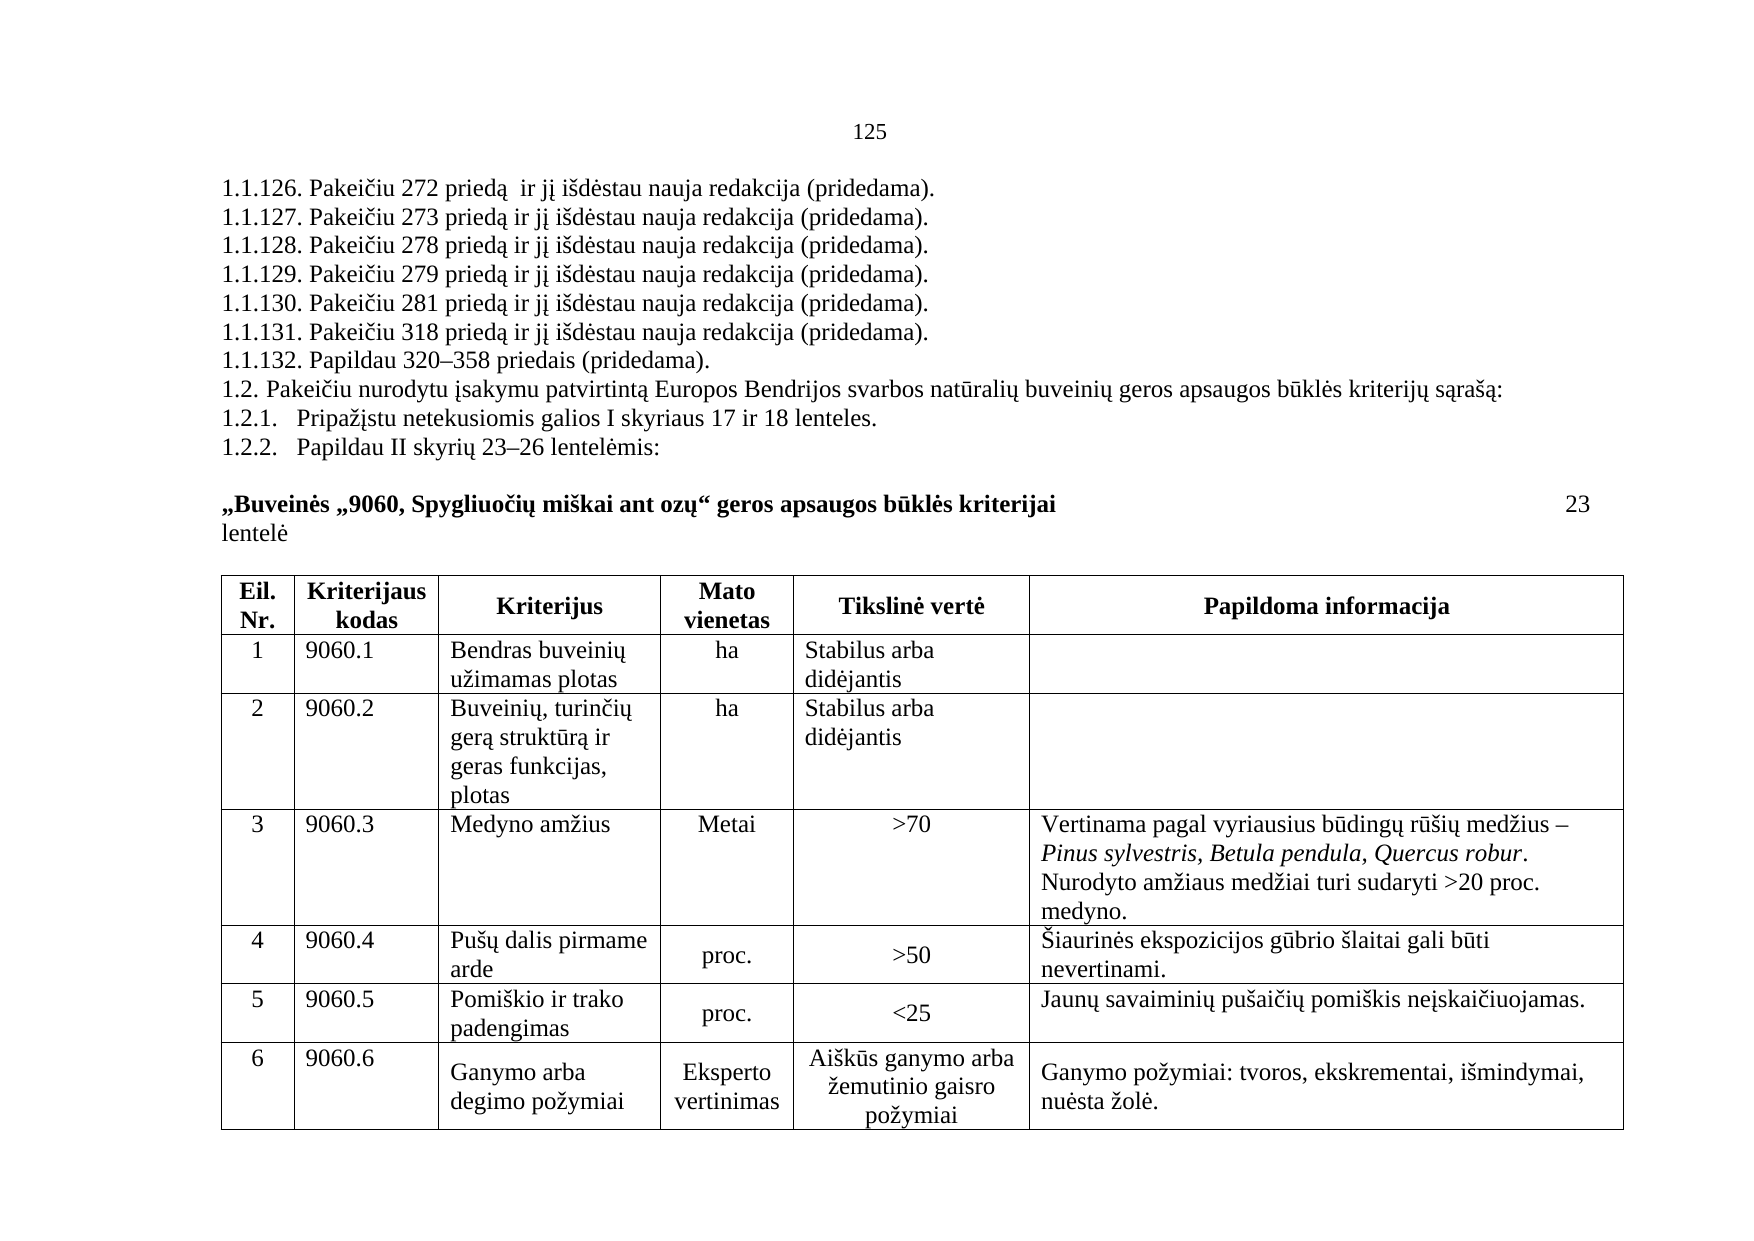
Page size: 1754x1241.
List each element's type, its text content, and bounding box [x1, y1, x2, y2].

table_cell ha [661, 635, 793, 692]
table_cell Buveinių, turinčių gerą struktūrą ir geras funkcijas, plotas [439, 694, 660, 808]
text 1.1.131. Pakeičiu 318 priedą ir jį išdėstau nauja redakcija (pridedama). [221, 317, 1636, 345]
table_cell Eksperto vertinimas [661, 1043, 793, 1129]
table_header Kriterijaus kodas [295, 576, 438, 634]
table_cell Metai [661, 810, 793, 924]
table_cell Aiškūs ganymo arba žemutinio gaisro požymiai [794, 1043, 1029, 1129]
table_cell 9060.1 [295, 635, 438, 692]
table_cell <25 [794, 984, 1029, 1042]
table_header Tikslinė vertė [794, 576, 1029, 634]
text 1.2.2. Papildau II skyrių 23–26 lentelėmis: [221, 432, 1636, 460]
table_header Kriterijus [439, 576, 660, 634]
text 1.2. Pakeičiu nurodytu įsakymu patvirtintą Europos Bendrijos svarbos natūralių buveinių geros apsaugos būklės kriterijų sąrašą: [219, 374, 1636, 403]
text 1.1.127. Pakeičiu 273 priedą ir jį išdėstau nauja redakcija (pridedama). [221, 202, 1636, 230]
table_cell Pomiškio ir trako padengimas [439, 984, 660, 1042]
table_cell Ganymo požymiai: tvoros, ekskrementai, išmindymai, nuėsta žolė. [1030, 1043, 1623, 1129]
table_cell 9060.2 [295, 694, 438, 808]
table_cell proc. [661, 926, 793, 983]
text 1.1.132. Papildau 320–358 priedais (pridedama). [221, 345, 1636, 374]
table_cell Jaunų savaiminių pušaičių pomiškis neįskaičiuojamas. [1030, 984, 1623, 1042]
table_cell Ganymo arba degimo požymiai [439, 1043, 660, 1129]
table_cell 5 [222, 984, 294, 1042]
table_cell >70 [794, 810, 1029, 924]
table_cell Pušų dalis pirmame arde [439, 926, 660, 983]
text 1.2.1. Pripažįstu netekusiomis galios I skyriaus 17 ir 18 lenteles. [221, 403, 1636, 432]
text „Buveinės „9060, Spygliuočių miškai ant ozų“ geros apsaugos būklės kriterijai 23 lentelė [221, 489, 1636, 547]
text 1.1.126. Pakeičiu 272 priedą ir jį išdėstau nauja redakcija (pridedama). [221, 173, 1636, 202]
table_cell 4 [222, 926, 294, 983]
text 1.1.130. Pakeičiu 281 priedą ir jį išdėstau nauja redakcija (pridedama). [221, 288, 1636, 317]
table_cell 3 [222, 810, 294, 924]
table_cell 9060.4 [295, 926, 438, 983]
table_cell Medyno amžius [439, 810, 660, 924]
table_cell 9060.3 [295, 810, 438, 924]
table_header Eil. Nr. [222, 576, 294, 634]
text 1.1.128. Pakeičiu 278 priedą ir jį išdėstau nauja redakcija (pridedama). [221, 230, 1636, 259]
table_cell proc. [661, 984, 793, 1042]
text 1.1.129. Pakeičiu 279 priedą ir jį išdėstau nauja redakcija (pridedama). [221, 259, 1636, 288]
table_cell Stabilus arba didėjantis [794, 635, 1029, 692]
table_cell Šiaurinės ekspozicijos gūbrio šlaitai gali būti nevertinami. [1030, 926, 1623, 983]
table_cell 9060.6 [295, 1043, 438, 1129]
table_cell 9060.5 [295, 984, 438, 1042]
table_header Papildoma informacija [1030, 576, 1623, 634]
table_cell 6 [222, 1043, 294, 1129]
table_cell Bendras buveinių užimamas plotas [439, 635, 660, 692]
table_cell ha [661, 694, 793, 808]
table_cell 1 [222, 635, 294, 692]
table_header Mato vienetas [661, 576, 793, 634]
table_cell >50 [794, 926, 1029, 983]
table_cell Stabilus arba didėjantis [794, 694, 1029, 808]
table_cell 2 [222, 694, 294, 808]
table_cell [1030, 694, 1623, 808]
table_cell [1030, 635, 1623, 692]
table_cell Vertinama pagal vyriausius būdingų rūšių medžius – Pinus sylvestris, Betula pendula, Quercus robur. Nurodyto amžiaus medžiai turi sudaryti >20 proc. medyno. [1030, 810, 1623, 924]
